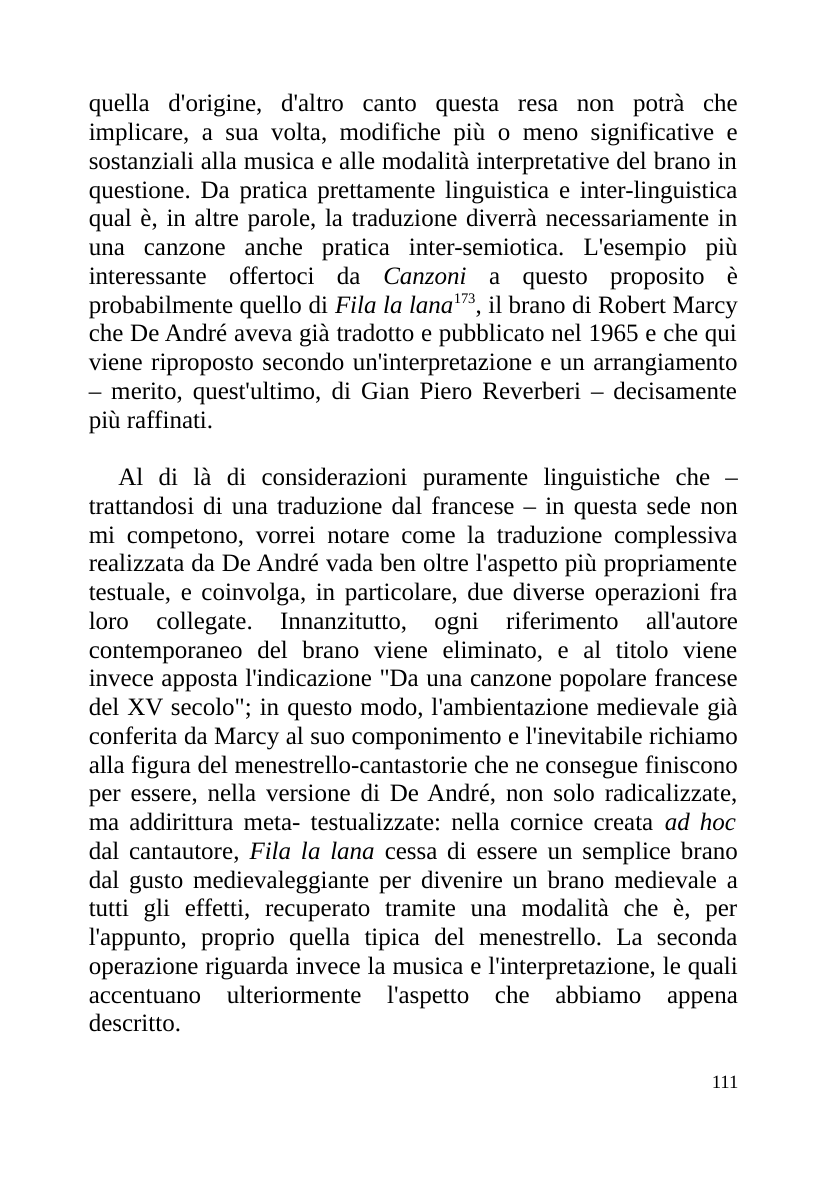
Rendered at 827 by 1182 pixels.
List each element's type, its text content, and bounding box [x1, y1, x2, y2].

text Al di là di considerazioni puramente linguistiche che – trattandosi di una traduzione dal francese – in questa sede non mi competono, vorrei notare come la traduzione complessiva realizzata da De André vada ben oltre l'aspetto più propriamente testuale, e coinvolga, in particolare, due diverse operazioni fra loro collegate. Innanzitutto, ogni riferimento all'autore contemporaneo del brano viene eliminato, e al titolo viene invece apposta l'indicazione "Da una canzone popolare francese del XV secolo"; in questo modo, l'ambientazione medievale già conferita da Marcy al suo componimento e l'inevitabile richiamo alla figura del menestrello-cantastorie che ne consegue finiscono per essere, nella versione di De André, non solo radicalizzate, ma addirittura meta- testualizzate: nella cornice creata ad hoc dal cantautore, Fila la lana cessa di essere un semplice brano dal gusto medievaleggiante per divenire un brano medievale a tutti gli effetti, recuperato tramite una modalità che è, per l'appunto, proprio quella tipica del menestrello. La seconda operazione riguarda invece la musica e l'interpretazione, le quali accentuano ulteriormente l'aspetto che abbiamo appena descritto. [88, 462, 738, 1037]
text quella d'origine, d'altro canto questa resa non potrà che implicare, a sua volta, modifiche più o meno significative e sostanziali alla musica e alle modalità interpretative del brano in questione. Da pratica prettamente linguistica e inter-linguistica qual è, in altre parole, la traduzione diverrà necessariamente in una canzone anche pratica inter-semiotica. L'esempio più interessante offertoci da Canzoni a questo proposito è probabilmente quello di Fila la lana, il brano di Robert Marcy che De André aveva già tradotto e pubblicato nel 1965 e che qui viene riproposto secondo un'interpretazione e un arrangiamento – merito, quest'ultimo, di Gian Piero Reverberi – decisamente più raffinati. [88, 88, 738, 433]
